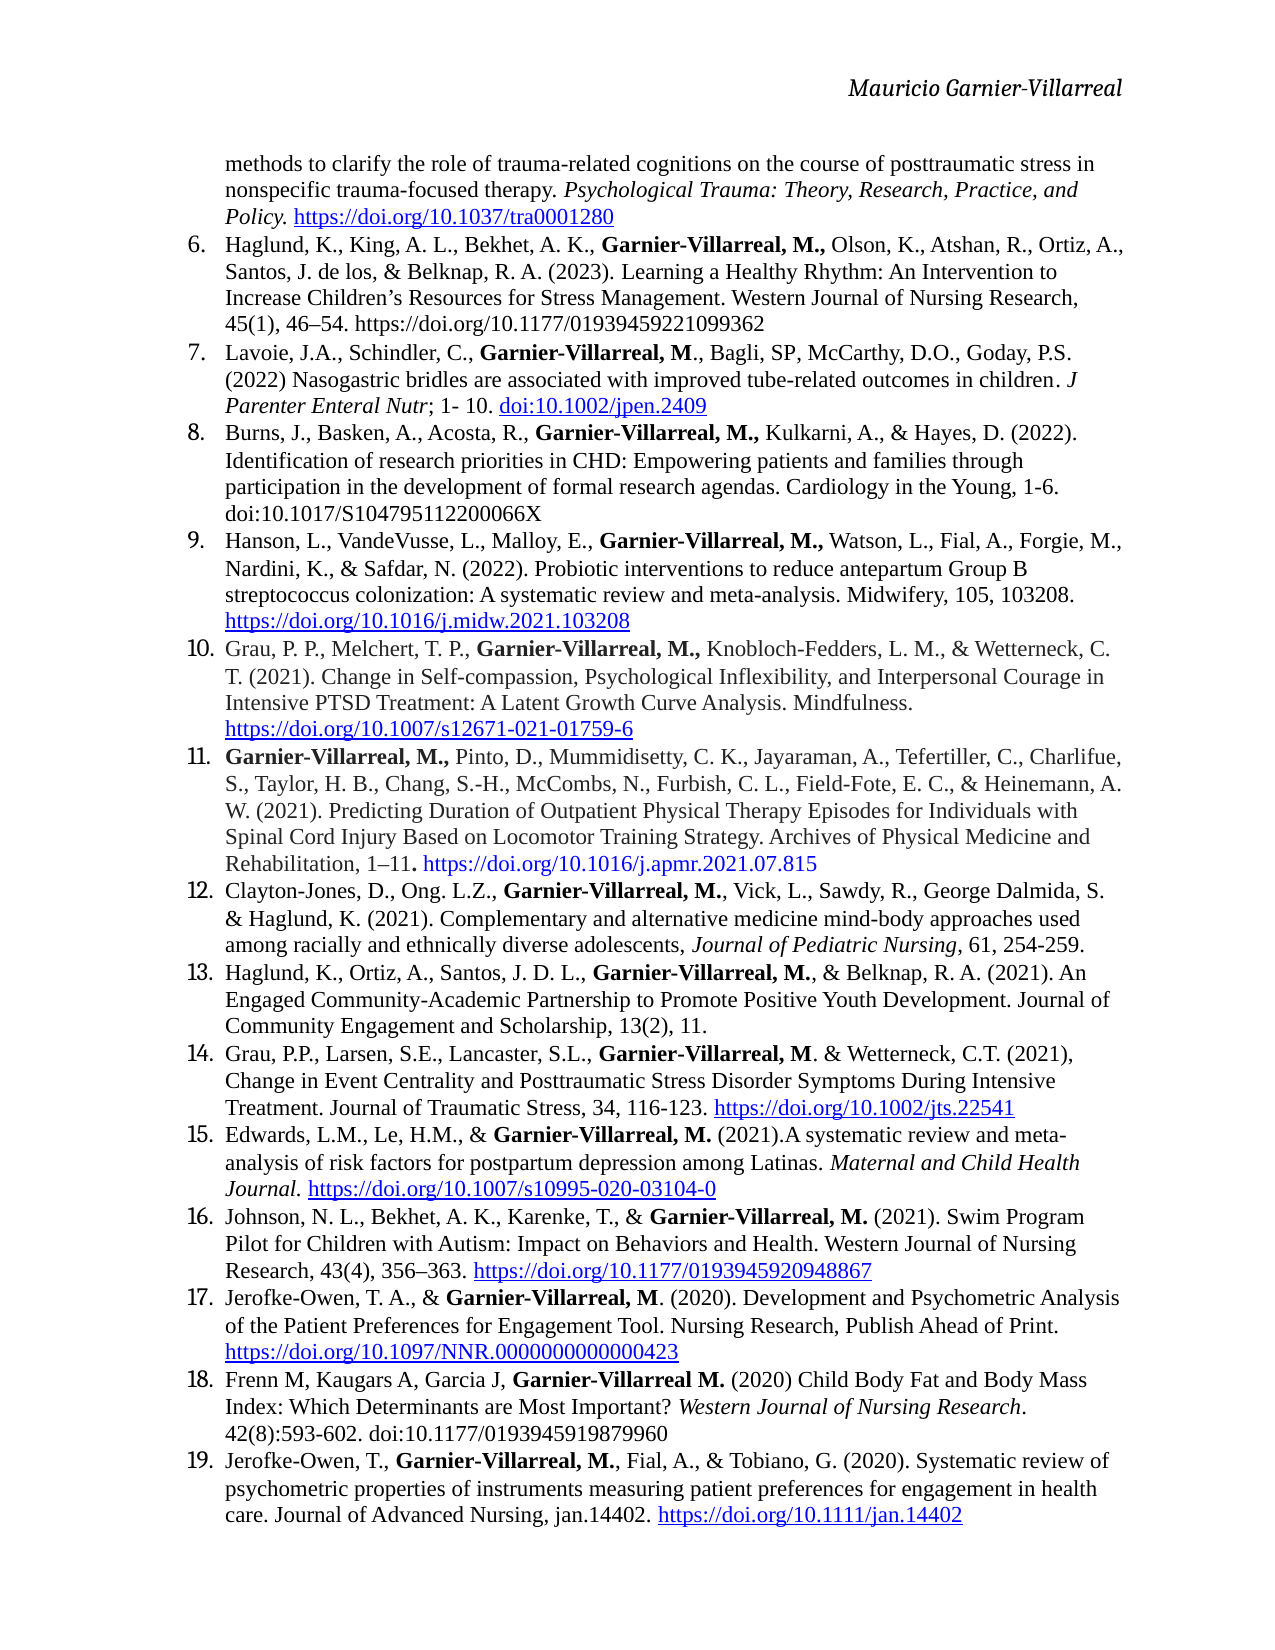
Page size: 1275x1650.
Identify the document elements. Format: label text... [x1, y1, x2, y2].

list Grau, P.P., Larsen, S.E., Lancaster, S.L., Garnier‐Villarreal, M. & Wetterneck, C.T. (2021), Change in Event Centrality and Posttraumatic Stress Disorder Symptoms During Intensive Treatment. Journal of Traumatic Stress, 34, 116-123. https://doi.org/10.1002/jts.22541 [187, 1039, 1125, 1120]
list Grau, P. P., Melchert, T. P., Garnier-Villarreal, M., Knobloch-Fedders, L. M., & Wetterneck, C. T. (2021). Change in Self-compassion, Psychological Inflexibility, and Interpersonal Courage in Intensive PTSD Treatment: A Latent Growth Curve Analysis. Mindfulness. https://doi.org/10.1007/s12671-021-01759-6 [187, 634, 1125, 742]
list Edwards, L.M., Le, H.M., & Garnier-Villarreal, M. (2021).A systematic review and meta-analysis of risk factors for postpartum depression among Latinas. Maternal and Child Health Journal. https://doi.org/10.1007/s10995-020-03104-0 [187, 1120, 1125, 1202]
list Hanson, L., VandeVusse, L., Malloy, E., Garnier-Villarreal, M., Watson, L., Fial, A., Forgie, M., Nardini, K., & Safdar, N. (2022). Probiotic interventions to reduce antepartum Group B streptococcus colonization: A systematic review and meta-analysis. Midwifery, 105, 103208. https://doi.org/10.1016/j.midw.2021.103208 [187, 526, 1125, 634]
list Jerofke‐Owen, T., Garnier‐Villarreal, M., Fial, A., & Tobiano, G. (2020). Systematic review of psychometric properties of instruments measuring patient preferences for engagement in health care. Journal of Advanced Nursing, jan.14402. https://doi.org/10.1111/jan.14402 [187, 1446, 1125, 1528]
list Haglund, K., King, A. L., Bekhet, A. K., Garnier-Villarreal, M., Olson, K., Atshan, R., Ortiz, A., Santos, J. de los, & Belknap, R. A. (2023). Learning a Healthy Rhythm: An Intervention to Increase Children’s Resources for Stress Management. Western Journal of Nursing Research, 45(1), 46–54. https://doi.org/10.1177/01939459221099362 [187, 229, 1125, 337]
list Garnier-Villarreal, M., Pinto, D., Mummidisetty, C. K., Jayaraman, A., Tefertiller, C., Charlifue, S., Taylor, H. B., Chang, S.-H., McCombs, N., Furbish, C. L., Field-Fote, E. C., & Heinemann, A. W. (2021). Predicting Duration of Outpatient Physical Therapy Episodes for Individuals with Spinal Cord Injury Based on Locomotor Training Strategy. Archives of Physical Medicine and Rehabilitation, 1–11. https://doi.org/10.1016/j.apmr.2021.07.815 [187, 742, 1125, 876]
list Haglund, K., Ortiz, A., Santos, J. D. L., Garnier-Villarreal, M., & Belknap, R. A. (2021). An Engaged Community-Academic Partnership to Promote Positive Youth Development. Journal of Community Engagement and Scholarship, 13(2), 11. [187, 957, 1125, 1039]
list Jerofke-Owen, T. A., & Garnier-Villarreal, M. (2020). Development and Psychometric Analysis of the Patient Preferences for Engagement Tool. Nursing Research, Publish Ahead of Print. https://doi.org/10.1097/NNR.0000000000000423 [187, 1283, 1125, 1365]
list Burns, J., Basken, A., Acosta, R., Garnier-Villarreal, M., Kulkarni, A., & Hayes, D. (2022). Identification of research priorities in CHD: Empowering patients and families through participation in the development of formal research agendas. Cardiology in the Young, 1-6. doi:10.1017/S104795112200066X [187, 418, 1125, 526]
list Johnson, N. L., Bekhet, A. K., Karenke, T., & Garnier-Villarreal, M. (2021). Swim Program Pilot for Children with Autism: Impact on Behaviors and Health. Western Journal of Nursing Research, 43(4), 356–363. https://doi.org/10.1177/0193945920948867 [187, 1202, 1125, 1283]
list methods to clarify the role of trauma-related cognitions on the course of posttraumatic stress in nonspecific trauma-focused therapy. Psychological Trauma: Theory, Research, Practice, and Policy. https://doi.org/10.1037/tra0001280 [187, 150, 1125, 229]
list Frenn M, Kaugars A, Garcia J, Garnier-Villarreal M. (2020) Child Body Fat and Body Mass Index: Which Determinants are Most Important? Western Journal of Nursing Research. 42(8):593-602. doi:10.1177/0193945919879960 [187, 1365, 1125, 1446]
list Clayton-Jones, D., Ong. L.Z., Garnier-Villarreal, M., Vick, L., Sawdy, R., George Dalmida, S. & Haglund, K. (2021). Complementary and alternative medicine mind-body approaches used among racially and ethnically diverse adolescents, Journal of Pediatric Nursing, 61, 254-259. [187, 876, 1125, 957]
list Lavoie, J.A., Schindler, C., Garnier-Villarreal, M., Bagli, SP, McCarthy, D.O., Goday, P.S. (2022) Nasogastric bridles are associated with improved tube-related outcomes in children. J Parenter Enteral Nutr; 1- 10. doi:10.1002/jpen.2409 [187, 337, 1125, 418]
